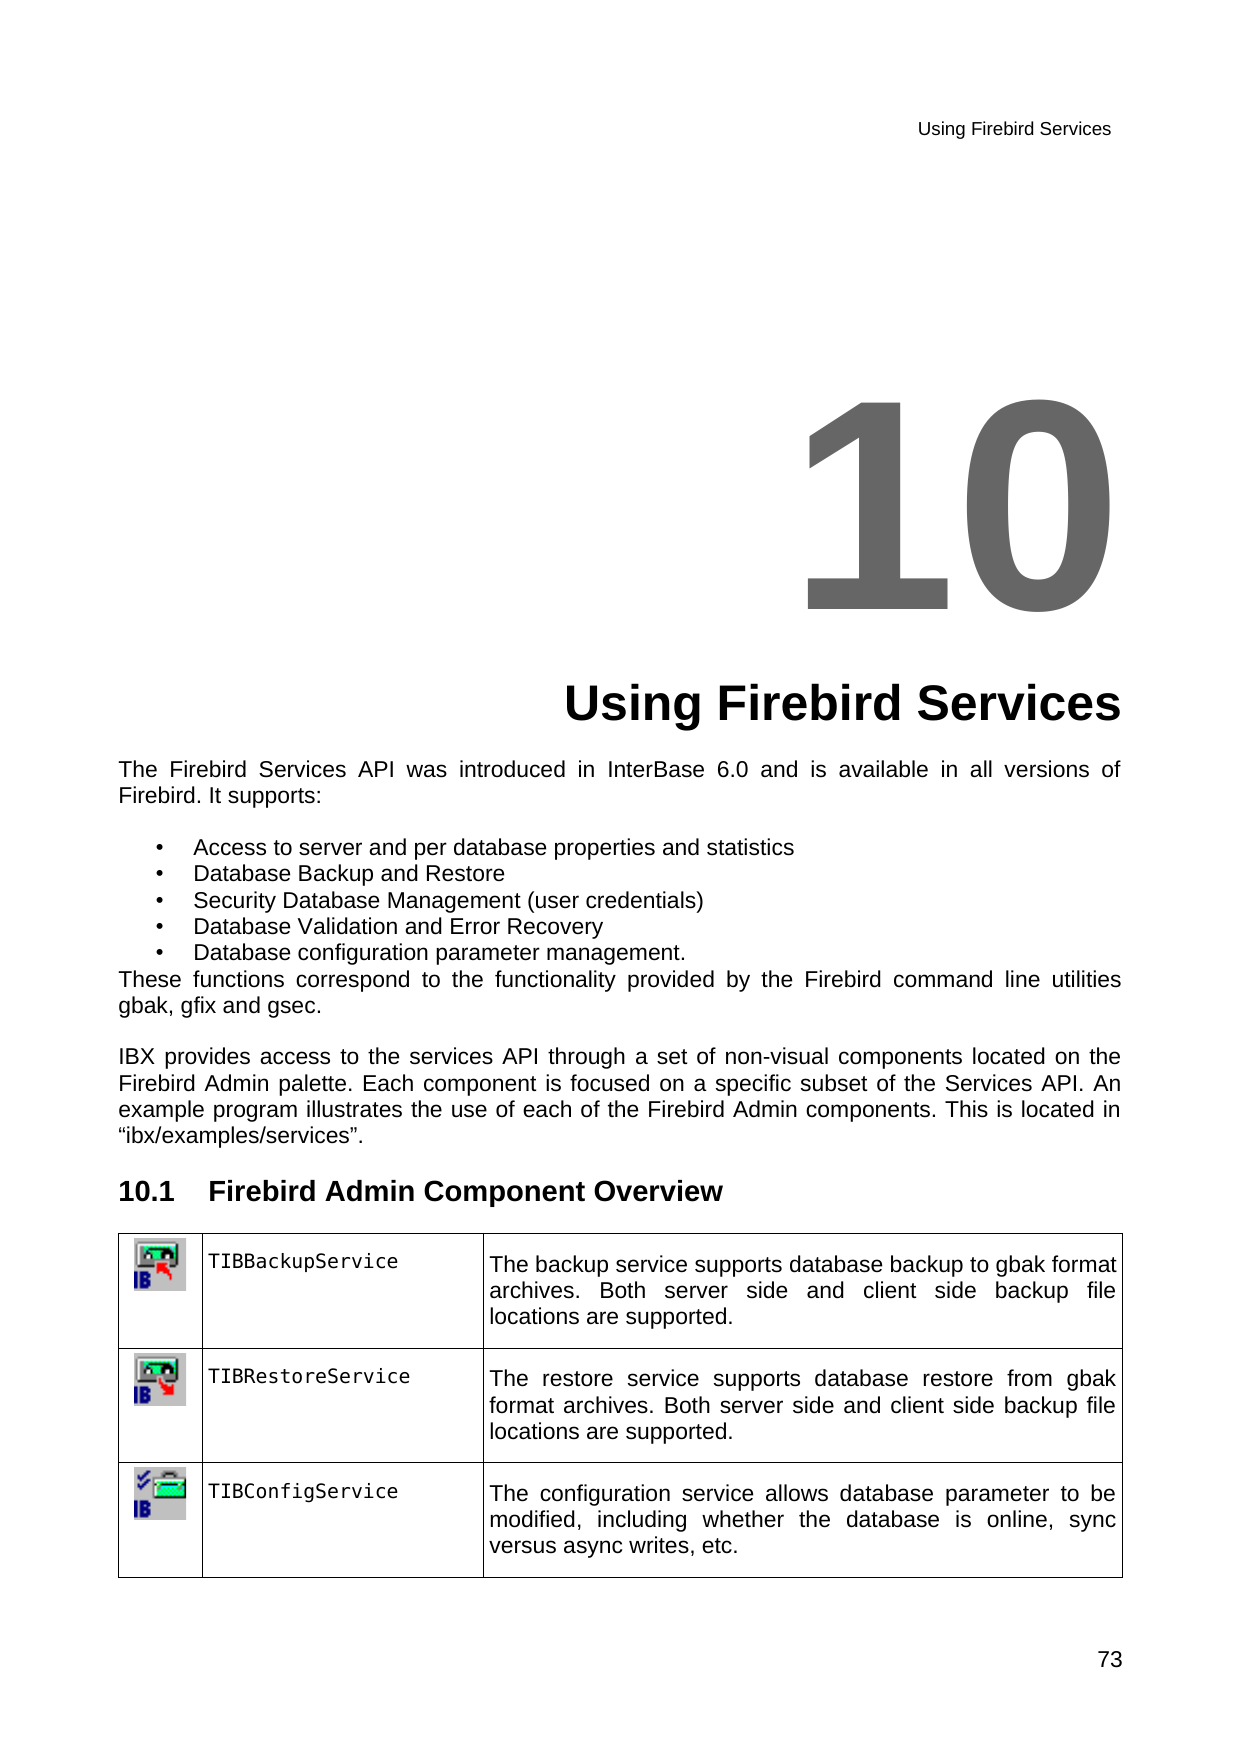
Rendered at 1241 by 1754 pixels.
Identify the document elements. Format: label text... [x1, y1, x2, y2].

table_header TIBBackupService [203, 1234, 483, 1347]
list Database Backup and Restore [156, 860, 1122, 887]
list Security Database Management (user credentials) [156, 887, 1122, 913]
table_cell The restore service supports database restore from gbak format archives. Both server side and client side backup file locations are supported. [484, 1349, 1122, 1462]
text The Firebird Services API was introduced in InterBase 6.0 and is available in all versions of Firebird. It supports: [118, 756, 1122, 809]
table_header The backup service supports database backup to gbak format archives. Both server side and client side backup file locations are supported. [484, 1234, 1122, 1347]
list Database configuration parameter management. [156, 939, 1122, 966]
table_cell The configuration service allows database parameter to be modified, including whether the database is online, sync versus async writes, etc. [484, 1463, 1122, 1577]
picture [134, 1353, 187, 1406]
text These functions correspond to the functionality provided by the Firebird command line utilities gbak, gfix and gsec. [118, 966, 1122, 1018]
list Access to server and per database properties and statistics [156, 834, 1122, 860]
picture [134, 1467, 187, 1520]
subtitle Firebird Admin Component Overview [118, 1174, 1122, 1207]
table_cell [119, 1349, 202, 1462]
picture [134, 1238, 187, 1291]
list Database Validation and Error Recovery [156, 913, 1122, 939]
table_cell TIBConfigService [203, 1463, 483, 1577]
table_header [119, 1234, 202, 1347]
text IBX provides access to the services API through a set of non-visual components located on the Firebird Admin palette. Each component is focused on a specific subset of the Services API. An example program illustrates the use of each of the Firebird Admin components. This is located in “ibx/examples/services”. [118, 1043, 1122, 1149]
table_cell TIBRestoreService [203, 1349, 483, 1462]
subtitle Using Firebird Services [81, 328, 1122, 731]
table_cell [119, 1463, 202, 1577]
